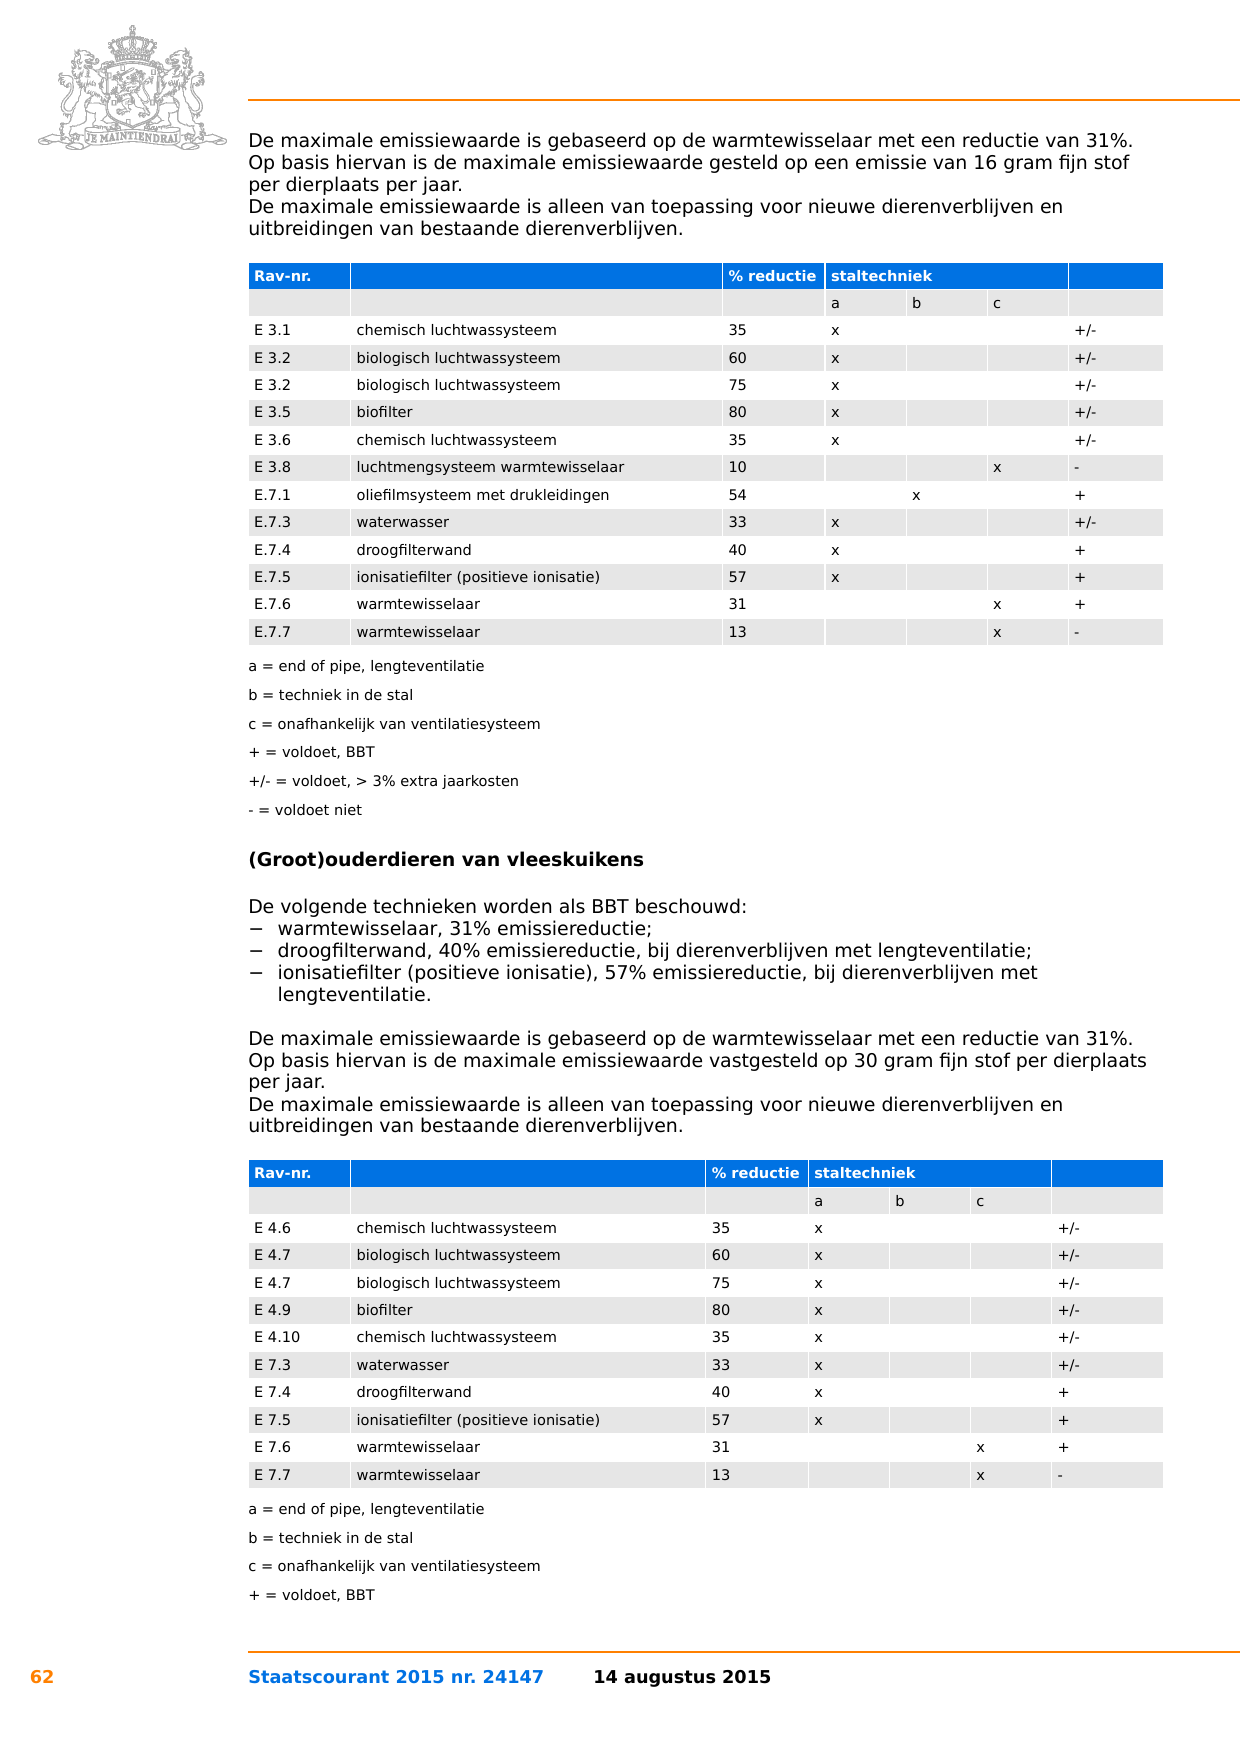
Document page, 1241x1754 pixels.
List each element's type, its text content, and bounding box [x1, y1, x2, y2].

table_cell E 7.3 [249, 1352, 350, 1378]
table_cell E.7.1 [249, 482, 350, 508]
table_cell x [809, 1270, 889, 1296]
table_cell x [809, 1325, 889, 1351]
table_cell [809, 1434, 889, 1461]
table_cell [988, 564, 1068, 590]
table_cell luchtmengsysteem warmtewisselaar [351, 455, 722, 481]
table_cell - [1052, 1462, 1163, 1488]
table_cell +/- [1069, 509, 1163, 536]
table_header % reductie [723, 263, 824, 289]
table_cell E 7.6 [249, 1434, 350, 1461]
text − warmtewisselaar, 31% emissiereductie; [248, 918, 1163, 940]
table_cell [988, 537, 1068, 563]
table_cell [907, 619, 987, 645]
table_cell [890, 1380, 970, 1406]
table_cell chemisch luchtwassysteem [351, 318, 722, 344]
table_cell + [1069, 482, 1163, 508]
table_cell [890, 1297, 970, 1324]
table_cell 33 [723, 509, 824, 536]
table_cell E 4.7 [249, 1243, 350, 1269]
table_cell +/- [1052, 1297, 1163, 1324]
table_cell [907, 372, 987, 399]
table_cell E.7.6 [249, 591, 350, 618]
table_cell x [809, 1380, 889, 1406]
table_cell +/- [1052, 1270, 1163, 1296]
table_cell x [809, 1297, 889, 1324]
table_cell 60 [706, 1243, 808, 1269]
table_cell x [971, 1462, 1051, 1488]
table_cell [890, 1243, 970, 1269]
table_cell 33 [706, 1352, 808, 1378]
table_cell [988, 482, 1068, 508]
subtitle (Groot)ouderdieren van vleeskuikens [248, 849, 1163, 871]
table_header staltechniek [809, 1160, 1051, 1187]
table_cell x [826, 372, 906, 399]
table_header [351, 1160, 705, 1187]
table_cell oliefilmsysteem met drukleidingen [351, 482, 722, 508]
table_cell + [1052, 1407, 1163, 1433]
table_cell waterwasser [351, 1352, 705, 1378]
table_cell E 3.1 [249, 318, 350, 344]
table_cell - [1069, 619, 1163, 645]
table_header [351, 263, 722, 289]
table_cell 54 [723, 482, 824, 508]
table_cell + [1069, 537, 1163, 563]
table_cell x [809, 1352, 889, 1378]
table_cell 80 [706, 1297, 808, 1324]
table_cell [890, 1462, 970, 1488]
table_cell +/- [1052, 1352, 1163, 1378]
table_cell +/- [1069, 427, 1163, 453]
table_cell 31 [706, 1434, 808, 1461]
table_cell [988, 400, 1068, 426]
table_cell biologisch luchtwassysteem [351, 372, 722, 399]
text De maximale emissiewaarde is gebaseerd op de warmtewisselaar met een reductie van 31%. Op basis hiervan is de maximale emissiewaarde vastgesteld op 30 gram fijn stof per dierplaats per jaar. [248, 1027, 1163, 1093]
table_cell b [907, 290, 987, 316]
table_cell + [1052, 1380, 1163, 1406]
table_cell [826, 619, 906, 645]
table_cell 35 [723, 427, 824, 453]
table_cell x [907, 482, 987, 508]
table_cell [971, 1352, 1051, 1378]
table_cell [907, 345, 987, 371]
table_cell [890, 1270, 970, 1296]
table_cell [907, 537, 987, 563]
table_cell x [826, 345, 906, 371]
table_cell [971, 1215, 1051, 1241]
table_cell droogfilterwand [351, 537, 722, 563]
table_cell chemisch luchtwassysteem [351, 427, 722, 453]
table_cell 13 [706, 1462, 808, 1488]
table_cell a = end of pipe, lengteventilatie b = techniek in de stal c = onafhankelijk van ventilatiesysteem + = voldoet, BBT [248, 1489, 1163, 1604]
table_cell +/- [1069, 372, 1163, 399]
table_cell [907, 400, 987, 426]
table_cell [988, 509, 1068, 536]
table_cell x [809, 1407, 889, 1433]
table_cell E.7.5 [249, 564, 350, 590]
table_header [1052, 1160, 1163, 1187]
table_cell [907, 564, 987, 590]
table_cell c [971, 1188, 1051, 1214]
table_cell E 4.9 [249, 1297, 350, 1324]
table_cell x [988, 455, 1068, 481]
table_cell a = end of pipe, lengteventilatie b = techniek in de stal c = onafhankelijk van ventilatiesysteem + = voldoet, BBT +/- = voldoet, > 3% extra jaarkosten - = voldoet niet [248, 646, 1163, 819]
text De volgende technieken worden als BBT beschouwd: [248, 896, 1163, 918]
table_cell chemisch luchtwassysteem [351, 1325, 705, 1351]
text De maximale emissiewaarde is alleen van toepassing voor nieuwe dierenverblijven en uitbreidingen van bestaande dierenverblijven. [248, 196, 1163, 240]
table_cell E 3.8 [249, 455, 350, 481]
table_cell [826, 455, 906, 481]
table_cell x [826, 318, 906, 344]
table_cell ionisatiefilter (positieve ionisatie) [351, 564, 722, 590]
table_cell E 3.2 [249, 372, 350, 399]
table_cell [971, 1380, 1051, 1406]
table_cell + [1069, 564, 1163, 590]
table_cell warmtewisselaar [351, 619, 722, 645]
table_cell 10 [723, 455, 824, 481]
table_cell droogfilterwand [351, 1380, 705, 1406]
table_cell x [809, 1243, 889, 1269]
picture [38, 25, 227, 150]
table_cell chemisch luchtwassysteem [351, 1215, 705, 1241]
table_cell [988, 345, 1068, 371]
table_header Rav-nr. [249, 1160, 350, 1187]
table_cell x [826, 400, 906, 426]
table_cell 35 [723, 318, 824, 344]
table_cell 57 [723, 564, 824, 590]
table_cell E 3.2 [249, 345, 350, 371]
table_cell 40 [706, 1380, 808, 1406]
table_cell 35 [706, 1215, 808, 1241]
text De maximale emissiewaarde is alleen van toepassing voor nieuwe dierenverblijven en uitbreidingen van bestaande dierenverblijven. [248, 1093, 1163, 1137]
table_cell a [826, 290, 906, 316]
table_cell [826, 591, 906, 618]
table_cell + [1069, 591, 1163, 618]
table_cell E 7.5 [249, 1407, 350, 1433]
table_cell E 3.6 [249, 427, 350, 453]
table_cell 60 [723, 345, 824, 371]
table_cell x [826, 509, 906, 536]
table_cell +/- [1052, 1215, 1163, 1241]
table_cell 35 [706, 1325, 808, 1351]
table_cell [826, 482, 906, 508]
table_header [1069, 263, 1163, 289]
table_cell [890, 1215, 970, 1241]
table_cell warmtewisselaar [351, 1462, 705, 1488]
table_cell [890, 1352, 970, 1378]
table_cell a [809, 1188, 889, 1214]
table_cell [988, 318, 1068, 344]
table_cell biofilter [351, 1297, 705, 1324]
table_cell [907, 591, 987, 618]
table_cell x [988, 591, 1068, 618]
table_cell [890, 1407, 970, 1433]
table_cell E 7.4 [249, 1380, 350, 1406]
table_cell E 4.10 [249, 1325, 350, 1351]
table_cell E.7.4 [249, 537, 350, 563]
table_header % reductie [706, 1160, 808, 1187]
table_cell [907, 509, 987, 536]
table_cell [890, 1325, 970, 1351]
table_cell E 4.6 [249, 1215, 350, 1241]
table_cell biologisch luchtwassysteem [351, 1270, 705, 1296]
table_cell 57 [706, 1407, 808, 1433]
table_cell x [826, 427, 906, 453]
table_cell biofilter [351, 400, 722, 426]
table_cell [971, 1325, 1051, 1351]
table_cell E 3.5 [249, 400, 350, 426]
table_cell x [826, 564, 906, 590]
table_cell 75 [723, 372, 824, 399]
table_cell 80 [723, 400, 824, 426]
text De maximale emissiewaarde is gebaseerd op de warmtewisselaar met een reductie van 31%. Op basis hiervan is de maximale emissiewaarde gesteld op een emissie van 16 gram fijn stof per dierplaats per jaar. [248, 130, 1163, 196]
table_cell 40 [723, 537, 824, 563]
table_cell warmtewisselaar [351, 591, 722, 618]
text − droogfilterwand, 40% emissiereductie, bij dierenverblijven met lengteventilatie; [248, 940, 1163, 962]
table_cell [907, 427, 987, 453]
table_cell [971, 1243, 1051, 1269]
table_cell + [1052, 1434, 1163, 1461]
table_header staltechniek [826, 263, 1068, 289]
table_cell biologisch luchtwassysteem [351, 1243, 705, 1269]
table_cell [890, 1434, 970, 1461]
table_cell [907, 455, 987, 481]
table_cell 31 [723, 591, 824, 618]
table_cell [971, 1270, 1051, 1296]
table_cell x [971, 1434, 1051, 1461]
table_header Rav-nr. [249, 263, 350, 289]
table_cell +/- [1069, 345, 1163, 371]
table_cell 13 [723, 619, 824, 645]
table_cell [1069, 290, 1163, 316]
table_cell [988, 427, 1068, 453]
table_cell +/- [1069, 400, 1163, 426]
table_cell [809, 1462, 889, 1488]
table_cell - [1069, 455, 1163, 481]
table_cell E 7.7 [249, 1462, 350, 1488]
table_cell +/- [1052, 1243, 1163, 1269]
table_cell +/- [1069, 318, 1163, 344]
text − ionisatiefilter (positieve ionisatie), 57% emissiereductie, bij dierenverblijven met lengteventilatie. [248, 962, 1163, 1006]
table_cell [988, 372, 1068, 399]
table_cell +/- [1052, 1325, 1163, 1351]
table_cell biologisch luchtwassysteem [351, 345, 722, 371]
table_cell b [890, 1188, 970, 1214]
table_cell x [809, 1215, 889, 1241]
table_cell E.7.3 [249, 509, 350, 536]
table_cell [971, 1407, 1051, 1433]
table_cell warmtewisselaar [351, 1434, 705, 1461]
table_cell 75 [706, 1270, 808, 1296]
table_cell ionisatiefilter (positieve ionisatie) [351, 1407, 705, 1433]
table_cell [907, 318, 987, 344]
table_cell E.7.7 [249, 619, 350, 645]
table_cell c [988, 290, 1068, 316]
table_cell E 4.7 [249, 1270, 350, 1296]
table_cell x [826, 537, 906, 563]
table_cell [971, 1297, 1051, 1324]
table_cell waterwasser [351, 509, 722, 536]
table_cell x [988, 619, 1068, 645]
